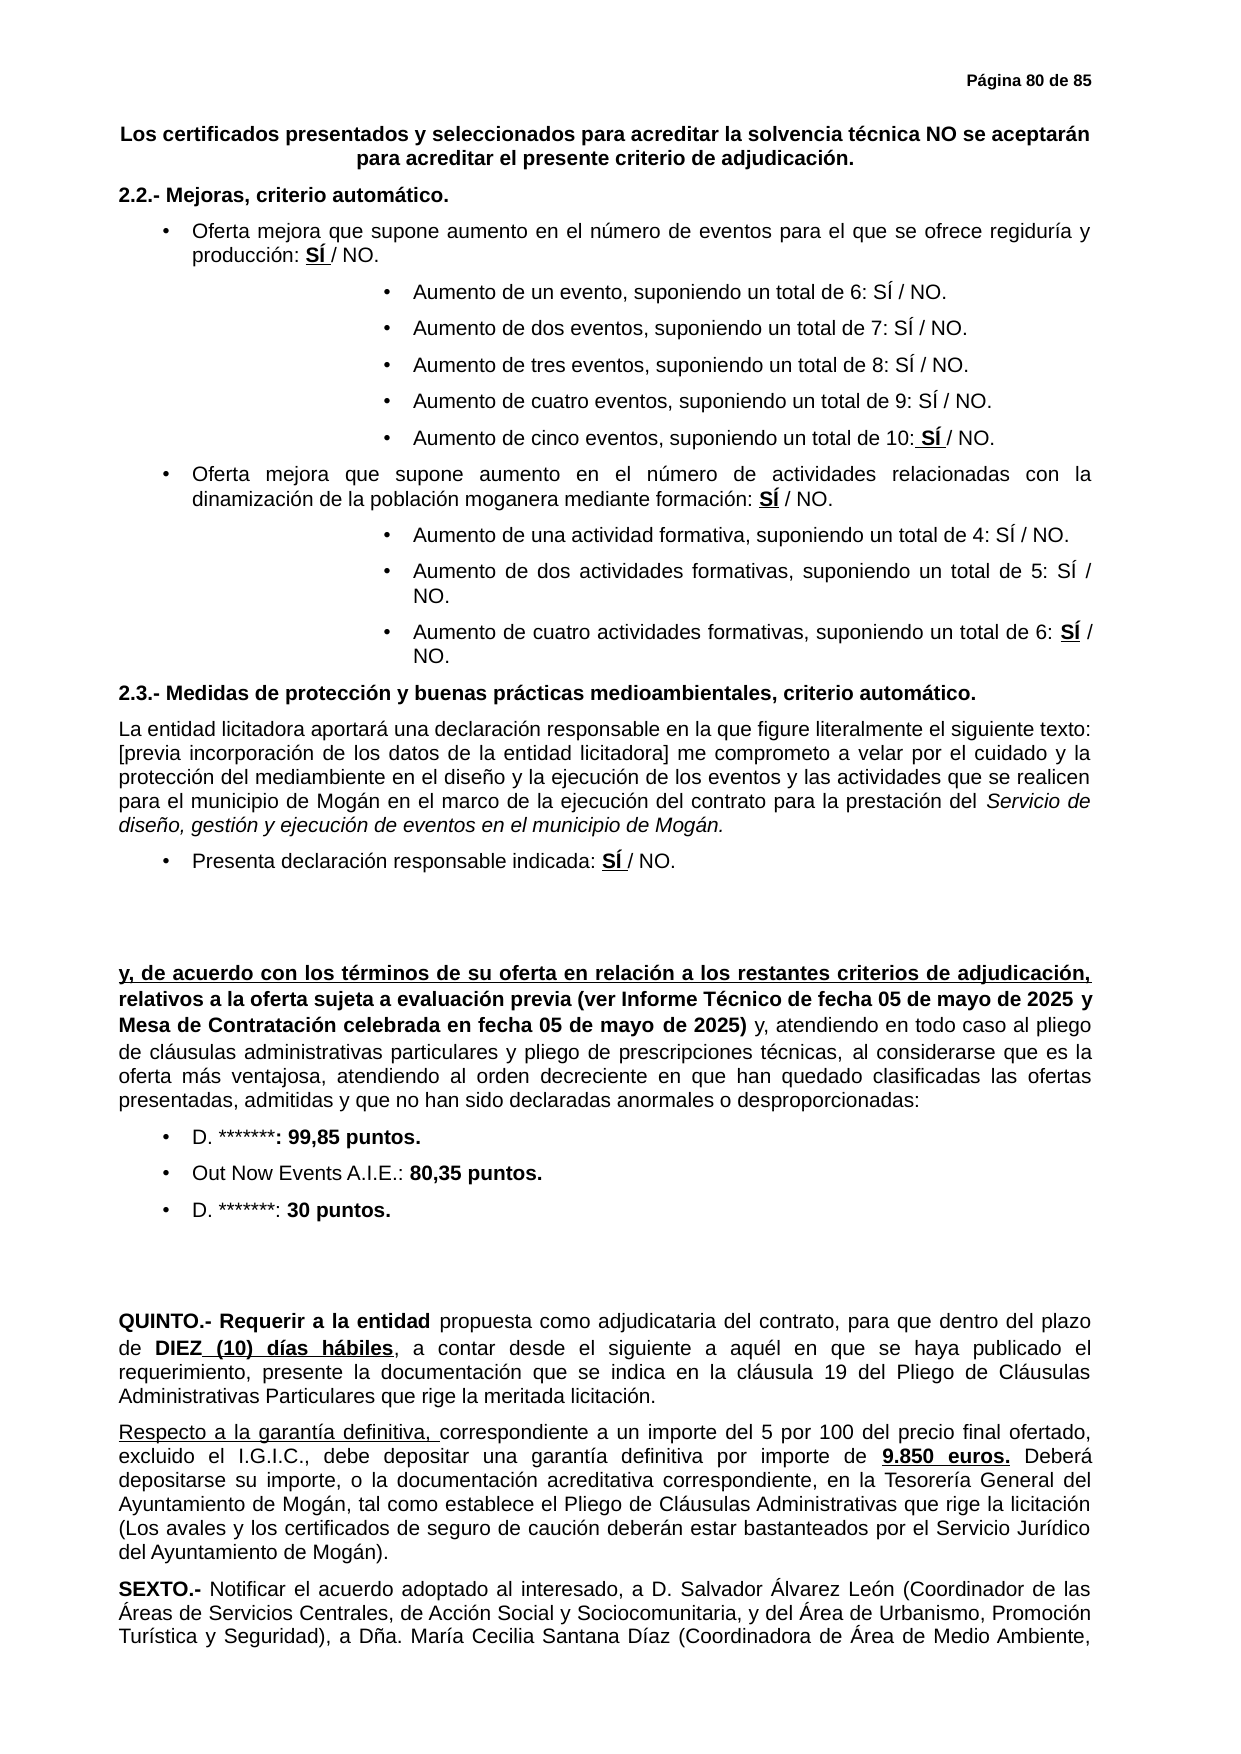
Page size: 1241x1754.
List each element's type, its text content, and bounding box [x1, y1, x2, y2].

text y, de acuerdo con los términos de su oferta en relación a los restantes criterios de adjudicación, [118, 959, 1092, 982]
text La entidad licitadora aportará una declaración responsable en la que figure literalmente el siguiente texto: [previa incorporación de los datos de la entidad licitadora] me comprometo a velar por el cuidado y la protección del mediambiente en el diseño y la ejecución de los eventos y las actividades que se realicen para el municipio de Mogán en el marco de la ejecución del contrato para la prestación del Servicio de diseño, gestión y ejecución de eventos en el municipio de Mogán. [118, 717, 1092, 837]
list Presenta declaración responsable indicada: SÍ / NO. [162, 849, 1092, 873]
text Los certificados presentados y seleccionados para acreditar la solvencia técnica NO se aceptarán para acreditar el presente criterio de adjudicación. [118, 122, 1092, 170]
text Respecto a la garantía definitiva, correspondiente a un importe del 5 por 100 del precio final ofertado, excluido el I.G.I.C., debe depositar una garantía definitiva por importe de 9.850 euros. Deberá depositarse su importe, o la documentación acreditativa correspondiente, en la Tesorería General del Ayuntamiento de Mogán, tal como establece el Pliego de Cláusulas Administrativas que rige la licitación (Los avales y los certificados de seguro de caución deberán estar bastanteados por el Servicio Jurídico del Ayuntamiento de Mogán). [118, 1420, 1092, 1564]
text 2.2.- Mejoras, criterio automático. [118, 182, 1092, 206]
text relativos a la oferta sujeta a evaluación previa (ver Informe Técnico de fecha 05 de mayo de 2025 y Mesa de Contratación celebrada en fecha 05 de mayo de 2025) y, atendiendo en todo caso al pliego de cláusulas administrativas particulares y pliego de prescripciones técnicas, al considerarse que es la oferta más ventajosa, atendiendo al orden decreciente en que han quedado clasificadas las ofertas presentadas, admitidas y que no han sido declaradas anormales o desproporcionadas: [118, 983, 1092, 1112]
text 2.3.- Medidas de protección y buenas prácticas medioambientales, criterio automático. [118, 680, 1092, 704]
list Aumento de un evento, suponiendo un total de 6: SÍ / NO. [383, 279, 1092, 303]
list Aumento de una actividad formativa, suponiendo un total de 4: SÍ / NO. [383, 523, 1092, 547]
list Out Now Events A.I.E.: 80,35 puntos. [162, 1161, 1092, 1185]
list Oferta mejora que supone aumento en el número de actividades relacionadas con la dinamización de la población moganera mediante formación: SÍ / NO. [162, 462, 1092, 510]
list D. *******: 30 puntos. [162, 1198, 1092, 1222]
list D. *******: 99,85 puntos. [162, 1124, 1092, 1148]
list Aumento de tres eventos, suponiendo un total de 8: SÍ / NO. [383, 353, 1092, 377]
text SEXTO.- Notificar el acuerdo adoptado al interesado, a D. Salvador Álvarez León (Coordinador de las Áreas de Servicios Centrales, de Acción Social y Sociocomunitaria, y del Área de Urbanismo, Promoción Turística y Seguridad), a Dña. María Cecilia Santana Díaz (Coordinadora de Área de Medio Ambiente, [118, 1576, 1092, 1648]
list Aumento de cuatro actividades formativas, suponiendo un total de 6: SÍ / NO. [383, 620, 1092, 668]
list Oferta mejora que supone aumento en el número de eventos para el que se ofrece regiduría y producción: SÍ / NO. [162, 219, 1092, 267]
list Aumento de cinco eventos, suponiendo un total de 10: SÍ / NO. [383, 426, 1092, 450]
list Aumento de cuatro eventos, suponiendo un total de 9: SÍ / NO. [383, 389, 1092, 413]
list Aumento de dos eventos, suponiendo un total de 7: SÍ / NO. [383, 316, 1092, 340]
text QUINTO.- Requerir a la entidad propuesta como adjudicataria del contrato, para que dentro del plazo de DIEZ (10) días hábiles, a contar desde el siguiente a aquél en que se haya publicado el requerimiento, presente la documentación que se indica en la cláusula 19 del Pliego de Cláusulas Administrativas Particulares que rige la meritada licitación. [118, 1307, 1092, 1408]
list Aumento de dos actividades formativas, suponiendo un total de 5: SÍ / NO. [383, 559, 1092, 607]
